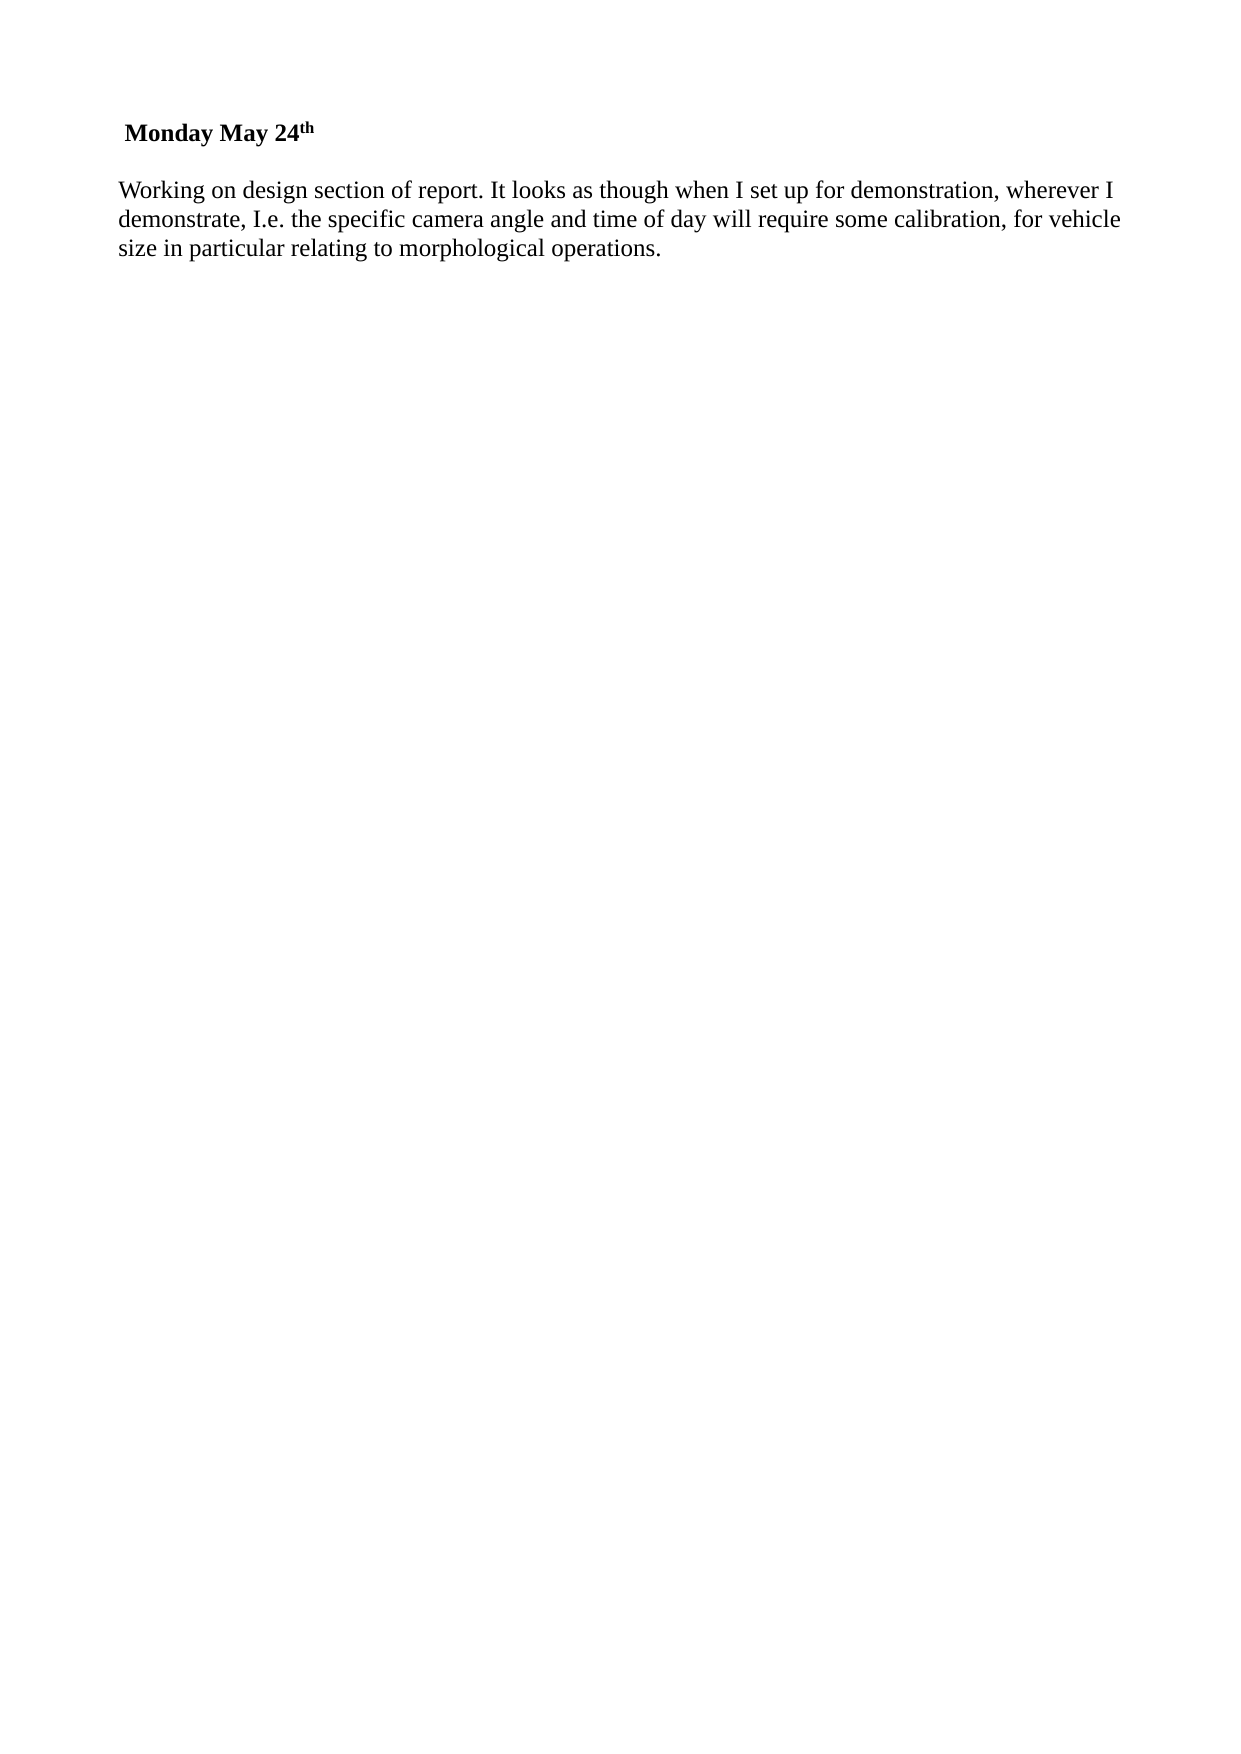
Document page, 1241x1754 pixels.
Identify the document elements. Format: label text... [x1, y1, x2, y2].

text Monday May 24th [118, 118, 1122, 147]
text Working on design section of report. It looks as though when I set up for demonstration, wherever I demonstrate, I.e. the specific camera angle and time of day will require some calibration, for vehicle size in particular relating to morphological operations. [118, 176, 1122, 262]
